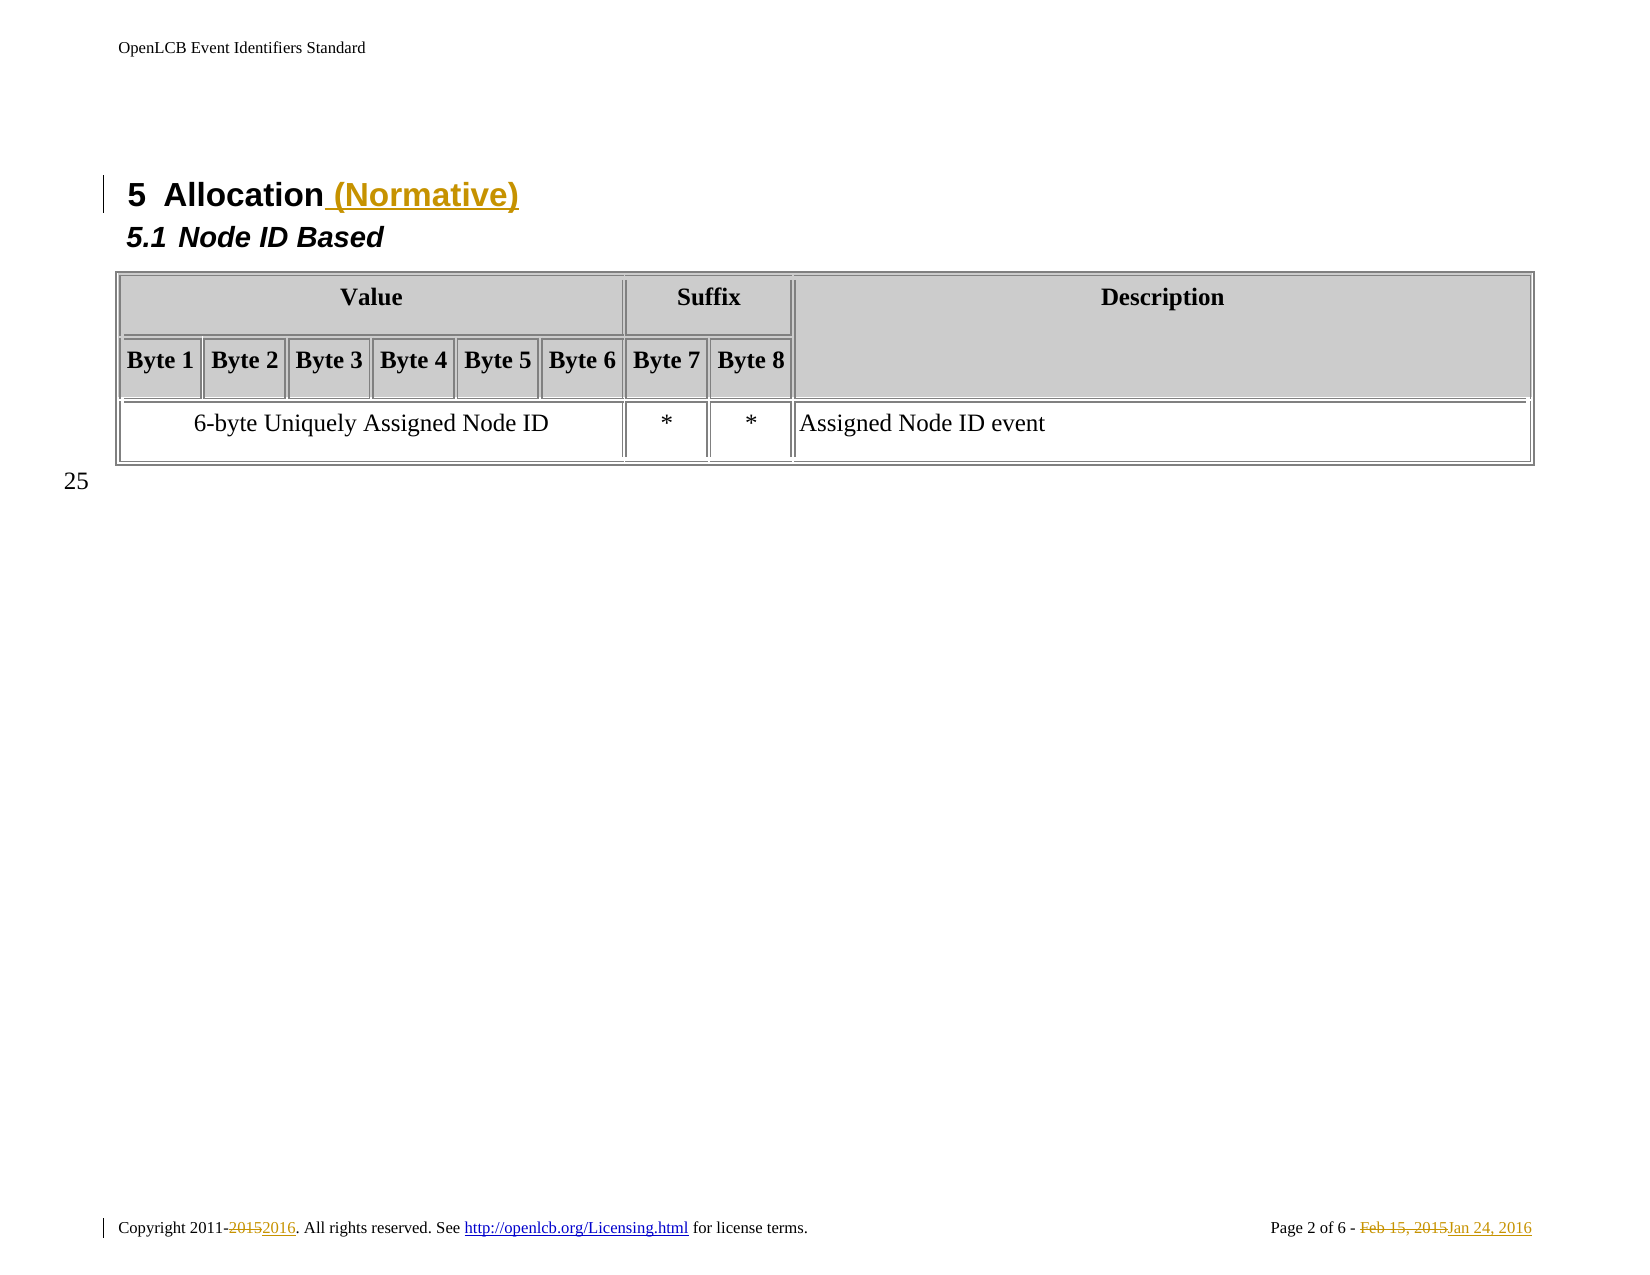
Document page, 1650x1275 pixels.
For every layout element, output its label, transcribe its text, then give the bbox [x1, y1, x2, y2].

table_cell Byte 7 [627, 340, 706, 397]
table_header Suffix [624, 273, 793, 334]
table_cell * [709, 398, 793, 461]
table_cell Byte 8 [711, 340, 790, 397]
subtitle Allocation (Normative) [118, 175, 1532, 213]
table_header Description [793, 273, 1532, 397]
table_cell Byte 3 [290, 340, 369, 397]
table_cell Byte 1 [118, 334, 202, 397]
table_cell Byte 6 [543, 340, 622, 397]
subtitle Node ID Based [118, 220, 1532, 253]
table_cell Byte 4 [374, 340, 453, 397]
table_cell * [624, 398, 709, 461]
table_header Value [121, 276, 624, 334]
table_cell Byte 5 [458, 340, 537, 397]
table_cell Byte 2 [205, 340, 284, 397]
table_cell 6-byte Uniquely Assigned Node ID [118, 398, 624, 461]
table_cell Assigned Node ID event [793, 398, 1532, 461]
